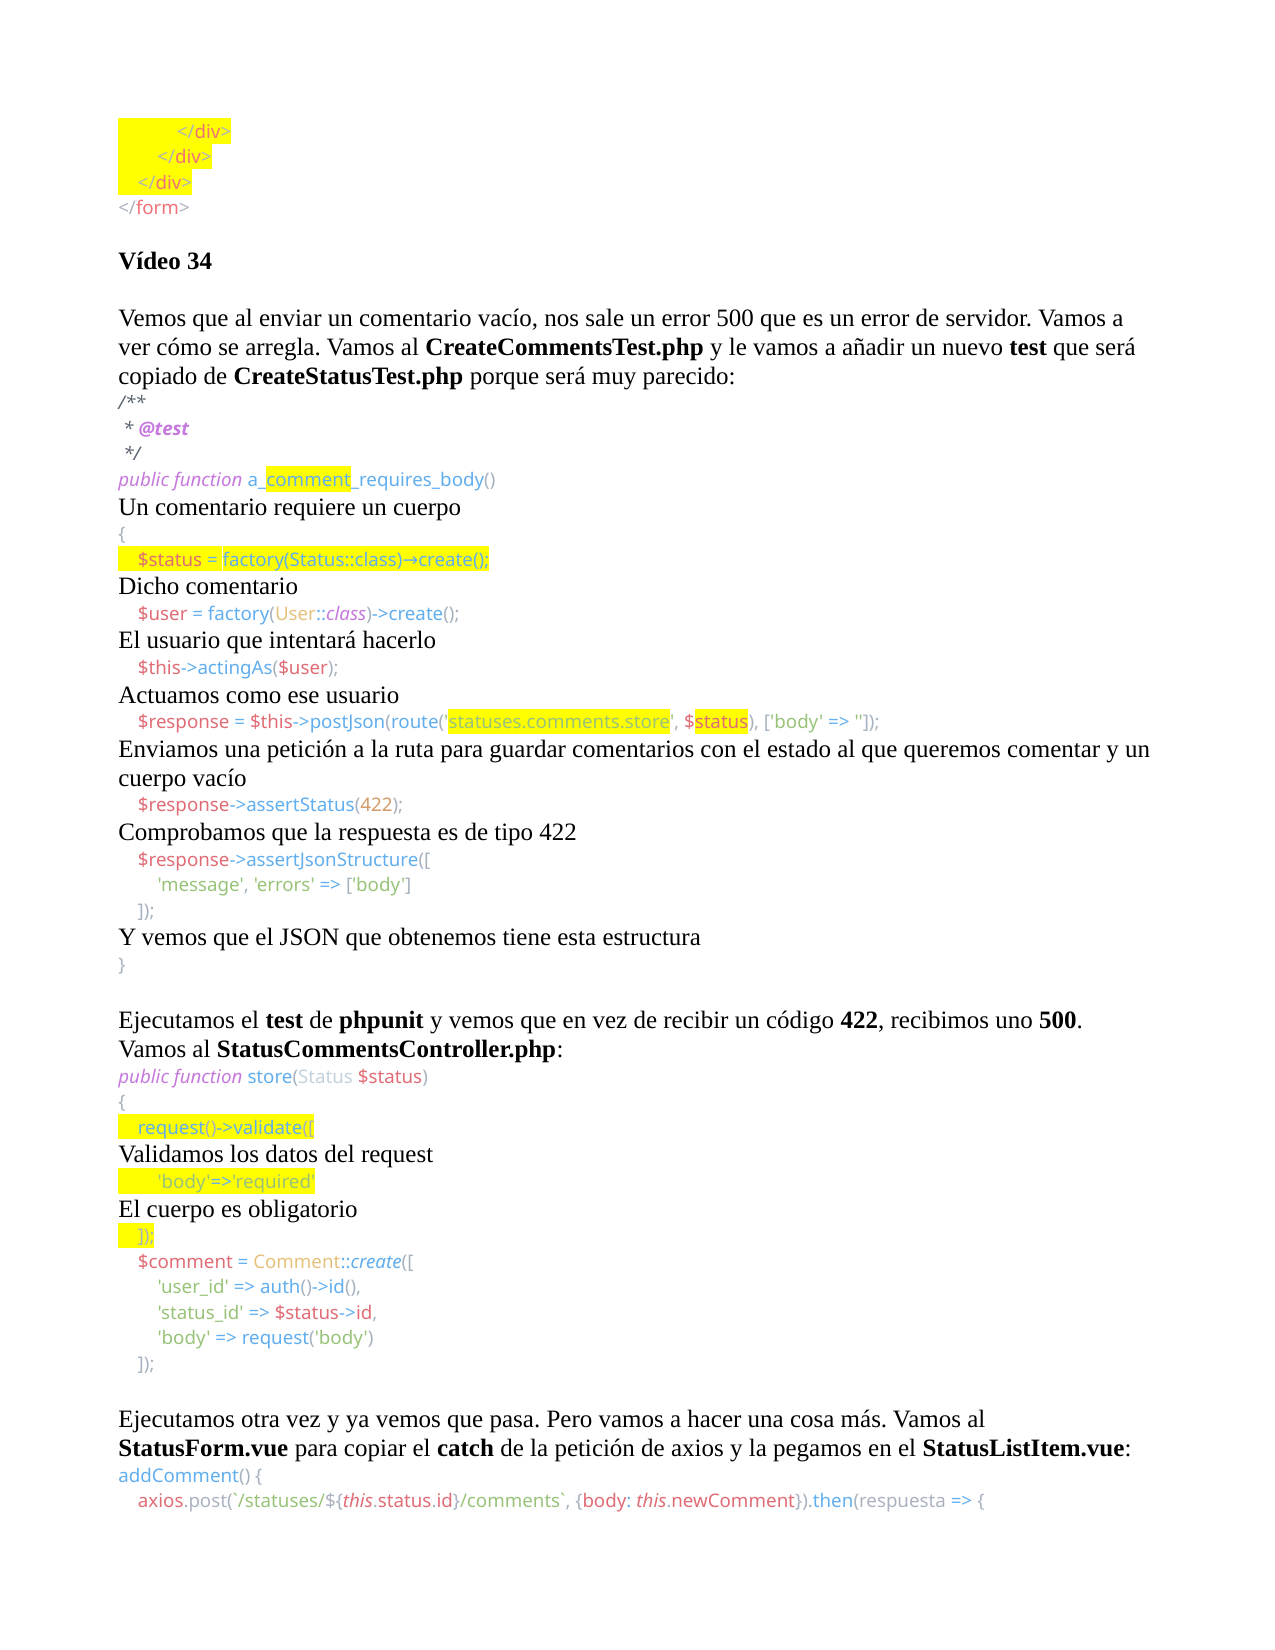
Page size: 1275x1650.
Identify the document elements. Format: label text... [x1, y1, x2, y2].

text Ejecutamos el test de phpunit y vemos que en vez de recibir un código 422, recibimos uno 500. [118, 1006, 1157, 1034]
text /** * @test */ public function a_comment_requires_body() [118, 389, 1157, 492]
text Vídeo 34 [118, 246, 1157, 274]
text Ejecutamos otra vez y ya vemos que pasa. Pero vamos a hacer una cosa más. Vamos al StatusForm.vue para copiar el catch de la petición de axios y la pegamos en el StatusListItem.vue: [118, 1404, 1157, 1462]
text Vamos al StatusCommentsController.php: [118, 1034, 1157, 1063]
text Enviamos una petición a la ruta para guardar comentarios con el estado al que queremos comentar y un cuerpo vacío $response->assertStatus(422); Comprobamos que la respuesta es de tipo 422 $response->assertJsonStructure([ 'message', 'errors' => ['body'] ]); [118, 734, 1157, 922]
text El usuario que intentará hacerlo $this->actingAs($user); Actuamos como ese usuario $response = $this->postJson(route('statuses.comments.store', $status), ['body' => '']); [118, 626, 1157, 734]
text Un comentario requiere un cuerpo { $status = factory(Status::class)→create(); [118, 492, 1157, 571]
text Vemos que al enviar un comentario vacío, nos sale un error 500 que es un error de servidor. Vamos a ver cómo se arregla. Vamos al CreateCommentsTest.php y le vamos a añadir un nuevo test que será copiado de CreateStatusTest.php porque será muy parecido: [118, 303, 1157, 389]
text addComment() { axios.post(`/statuses/${this.status.id}/comments`, {body: this.newComment}).then(respuesta => { [118, 1462, 1157, 1513]
text </div> </div> </div> </form> [118, 118, 1157, 220]
text Dicho comentario $user = factory(User::class)->create(); [118, 571, 1157, 626]
text public function store(Status $status) { request()->validate([ Validamos los datos del request [118, 1063, 1157, 1168]
text Y vemos que el JSON que obtenemos tiene esta estructura } [118, 922, 1157, 977]
text 'body'=>'required' El cuerpo es obligatorio [118, 1168, 1157, 1223]
text ]); $comment = Comment::create([ 'user_id' => auth()->id(), 'status_id' => $status->id, 'body' => request('body') ]); [118, 1223, 1157, 1376]
